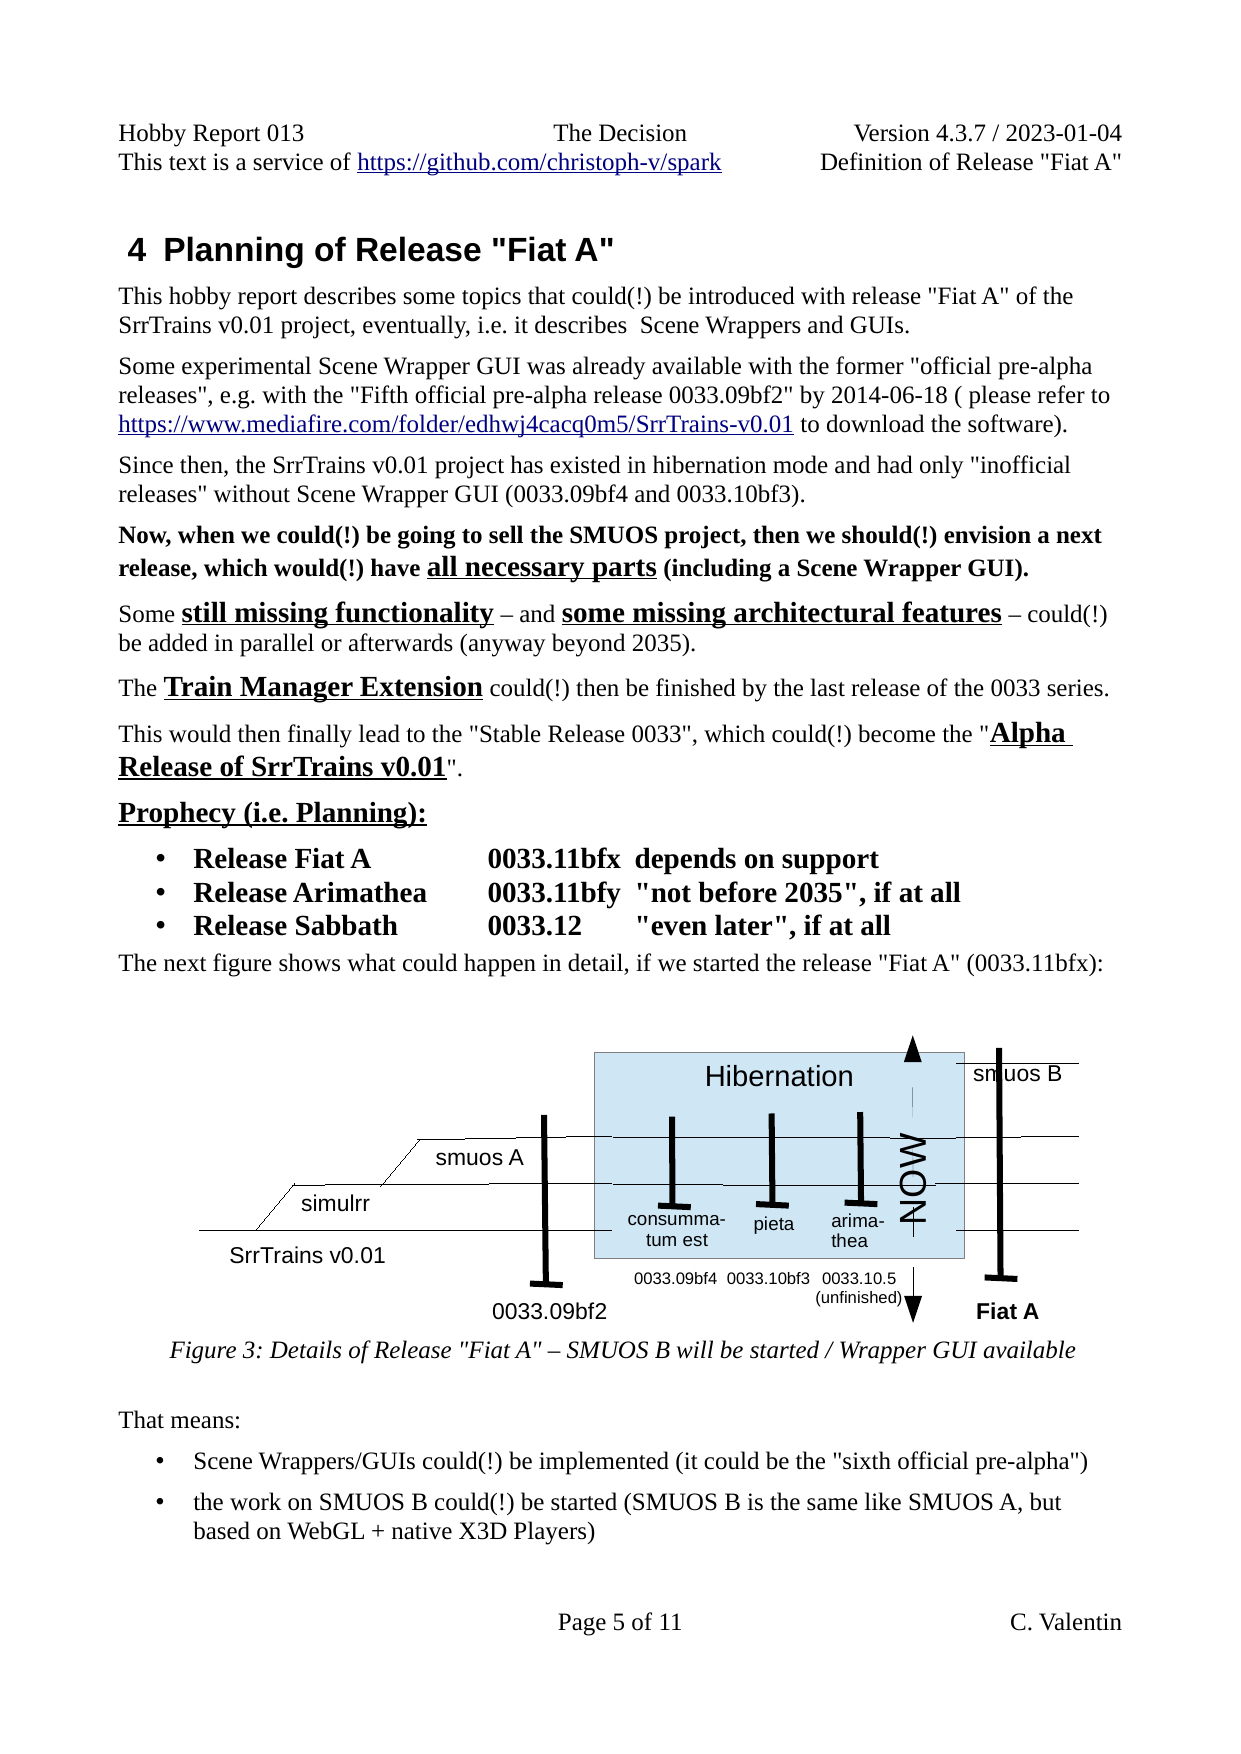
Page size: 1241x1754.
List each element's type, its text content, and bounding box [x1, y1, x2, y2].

list Release Sabbath 0033.12 "even later", if at all [156, 908, 1122, 942]
text Some still missing functionality – and some missing architectural features – could(!) be added in parallel or afterwards (anyway beyond 2035). [118, 595, 1122, 657]
list Release Arimathea 0033.11bfy "not before 2035", if at all [156, 875, 1122, 908]
text Figure 3: Details of Release "Fiat A" – SMUOS B will be started / Wrapper GUI available [169, 1043, 1085, 1364]
text Now, when we could(!) be going to sell the SMUOS project, then we should(!) envision a next release, which would(!) have all necessary parts (including a Scene Wrapper GUI). [118, 520, 1122, 582]
text Prophecy (i.e. Planning): [118, 795, 1122, 829]
list Release Fiat A 0033.11bfx depends on support [156, 841, 1122, 875]
text The Train Manager Extension could(!) then be finished by the last release of the 0033 series. [118, 669, 1122, 703]
text Some experimental Scene Wrapper GUI was already available with the former "official pre-alpha releases", e.g. with the "Fifth official pre-alpha release 0033.09bf2" by 2014-06-18 ( please refer to https://www.mediafire.com/folder/edhwj4cacq0m5/SrrTrains-v0.01 to download the software). [118, 351, 1122, 437]
text Since then, the SrrTrains v0.01 project has existed in hibernation mode and had only "inofficial releases" without Scene Wrapper GUI (0033.09bf4 and 0033.10bf3). [118, 450, 1122, 507]
list the work on SMUOS B could(!) be started (SMUOS B is the same like SMUOS A, but based on WebGL + native X3D Players) [156, 1487, 1122, 1545]
text The next figure shows what could happen in detail, if we started the release "Fiat A" (0033.11bfx): [118, 948, 1122, 977]
list Scene Wrappers/GUIs could(!) be implemented (it could be the "sixth official pre-alpha") [156, 1446, 1122, 1475]
text This would then finally lead to the "Stable Release 0033", which could(!) become the "Alpha Release of SrrTrains v0.01". [118, 716, 1122, 783]
subtitle Planning of Release "Fiat A" [118, 230, 1122, 269]
text This hobby report describes some topics that could(!) be introduced with release "Fiat A" of the SrrTrains v0.01 project, eventually, i.e. it describes Scene Wrappers and GUIs. [118, 281, 1122, 339]
text That means: [118, 1405, 1122, 1434]
